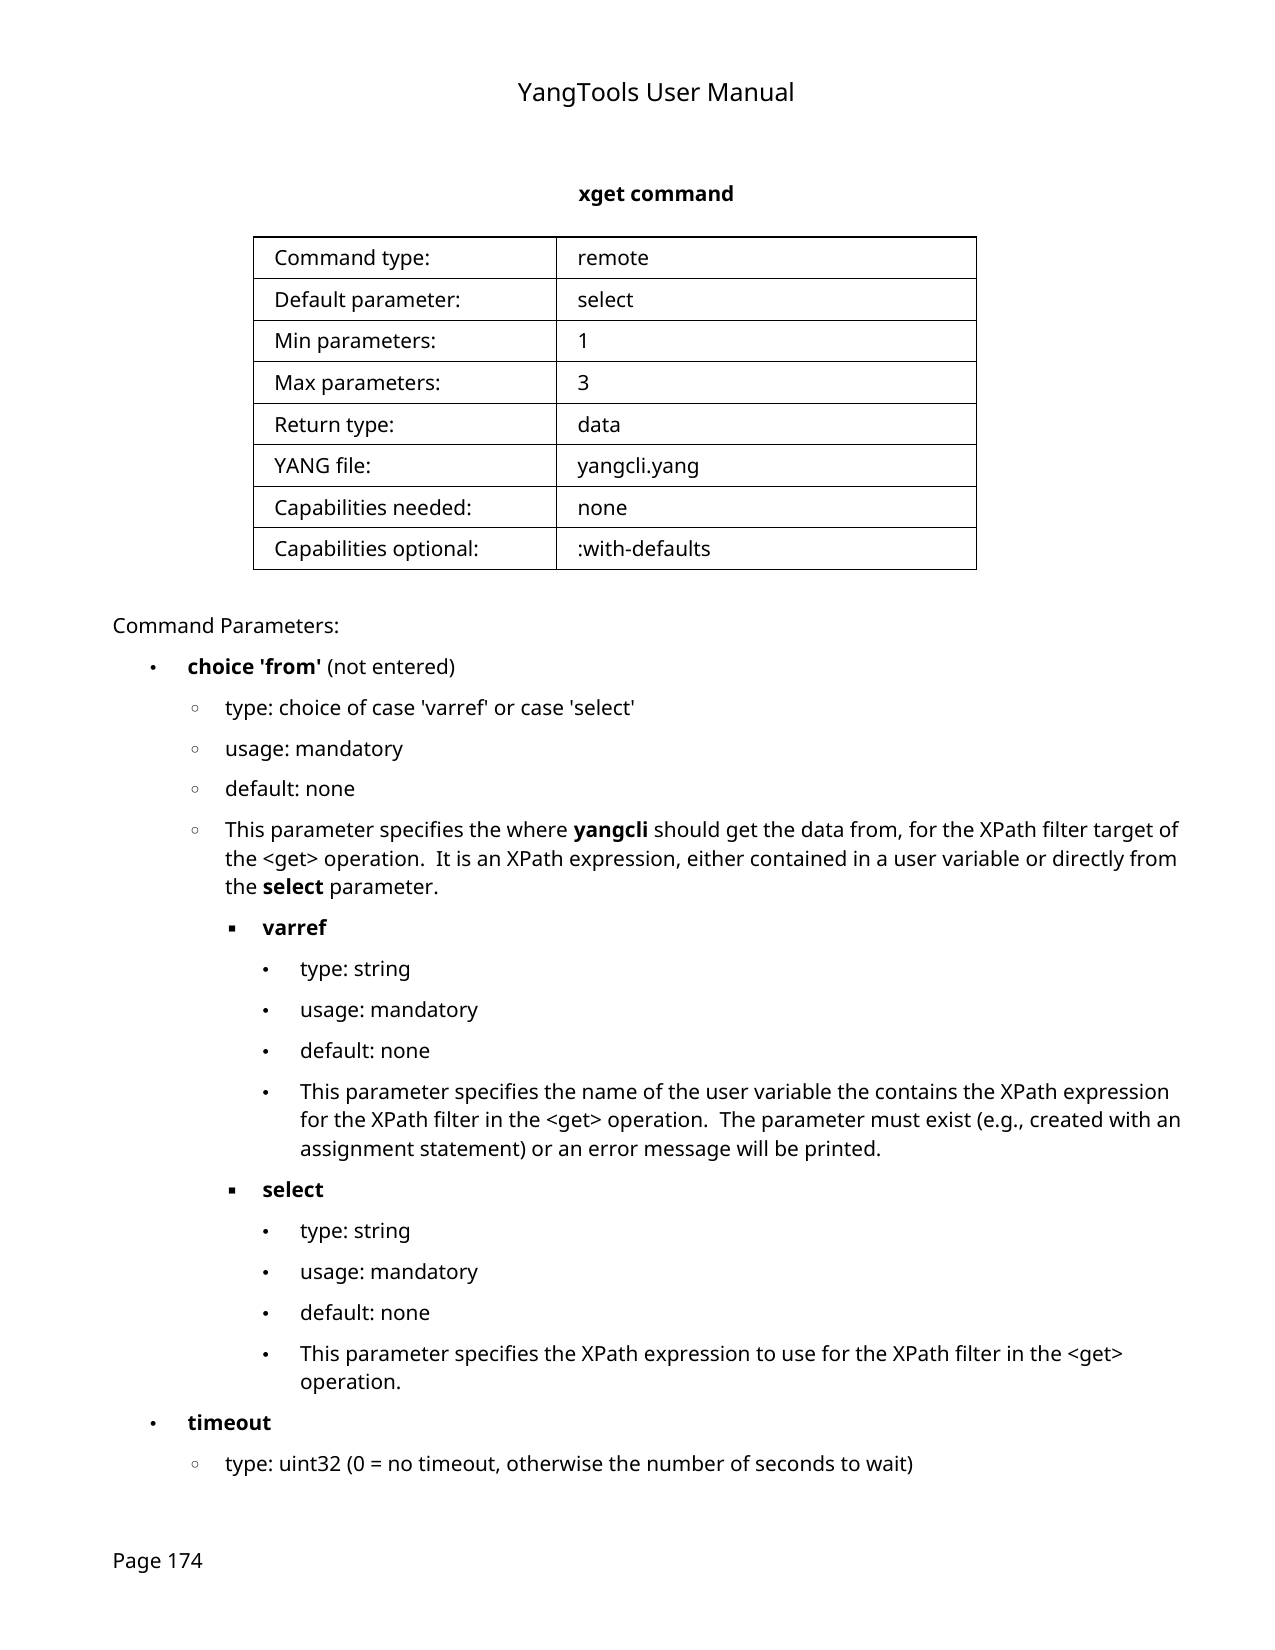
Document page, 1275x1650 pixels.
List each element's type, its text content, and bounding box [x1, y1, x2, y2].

table_cell none [557, 487, 976, 527]
table_cell Max parameters: [254, 362, 556, 403]
table_header Command type: [254, 238, 556, 278]
list default: none [262, 1036, 1200, 1064]
list usage: mandatory [187, 734, 1200, 762]
subtitle xget command [127, 179, 1185, 208]
table_cell 1 [557, 321, 976, 361]
table_cell select [557, 279, 976, 319]
table_cell 3 [557, 362, 976, 403]
list type: choice of case 'varref' or case 'select' [187, 693, 1200, 721]
list default: none [262, 1298, 1200, 1326]
list This parameter specifies the XPath expression to use for the XPath filter in the <get> operation. [262, 1339, 1200, 1396]
list default: none [187, 774, 1200, 803]
list select [225, 1175, 1200, 1203]
table_header remote [557, 238, 976, 278]
table_cell yangcli.yang [557, 445, 976, 486]
table_cell Default parameter: [254, 279, 556, 319]
table_cell Capabilities needed: [254, 487, 556, 527]
list usage: mandatory [262, 995, 1200, 1024]
list type: string [262, 1216, 1200, 1244]
list This parameter specifies the where yangcli should get the data from, for the XPath filter target of the <get> operation. It is an XPath expression, either contained in a user variable or directly from the select parameter. [187, 816, 1200, 901]
table_cell :with-defaults [557, 528, 976, 569]
list timeout [150, 1408, 1200, 1436]
table_cell YANG file: [254, 445, 556, 486]
list type: string [262, 954, 1200, 983]
list choice 'from' (not entered) [150, 652, 1200, 680]
list varref [225, 913, 1200, 942]
table_cell Min parameters: [254, 321, 556, 361]
table_cell Capabilities optional: [254, 528, 556, 569]
list type: uint32 (0 = no timeout, otherwise the number of seconds to wait) [187, 1449, 1200, 1477]
list usage: mandatory [262, 1257, 1200, 1285]
text Command Parameters: [112, 611, 1200, 639]
table_cell data [557, 404, 976, 444]
list This parameter specifies the name of the user variable the contains the XPath expression for the XPath filter in the <get> operation. The parameter must exist (e.g., created with an assignment statement) or an error message will be printed. [262, 1077, 1200, 1162]
table_cell Return type: [254, 404, 556, 444]
